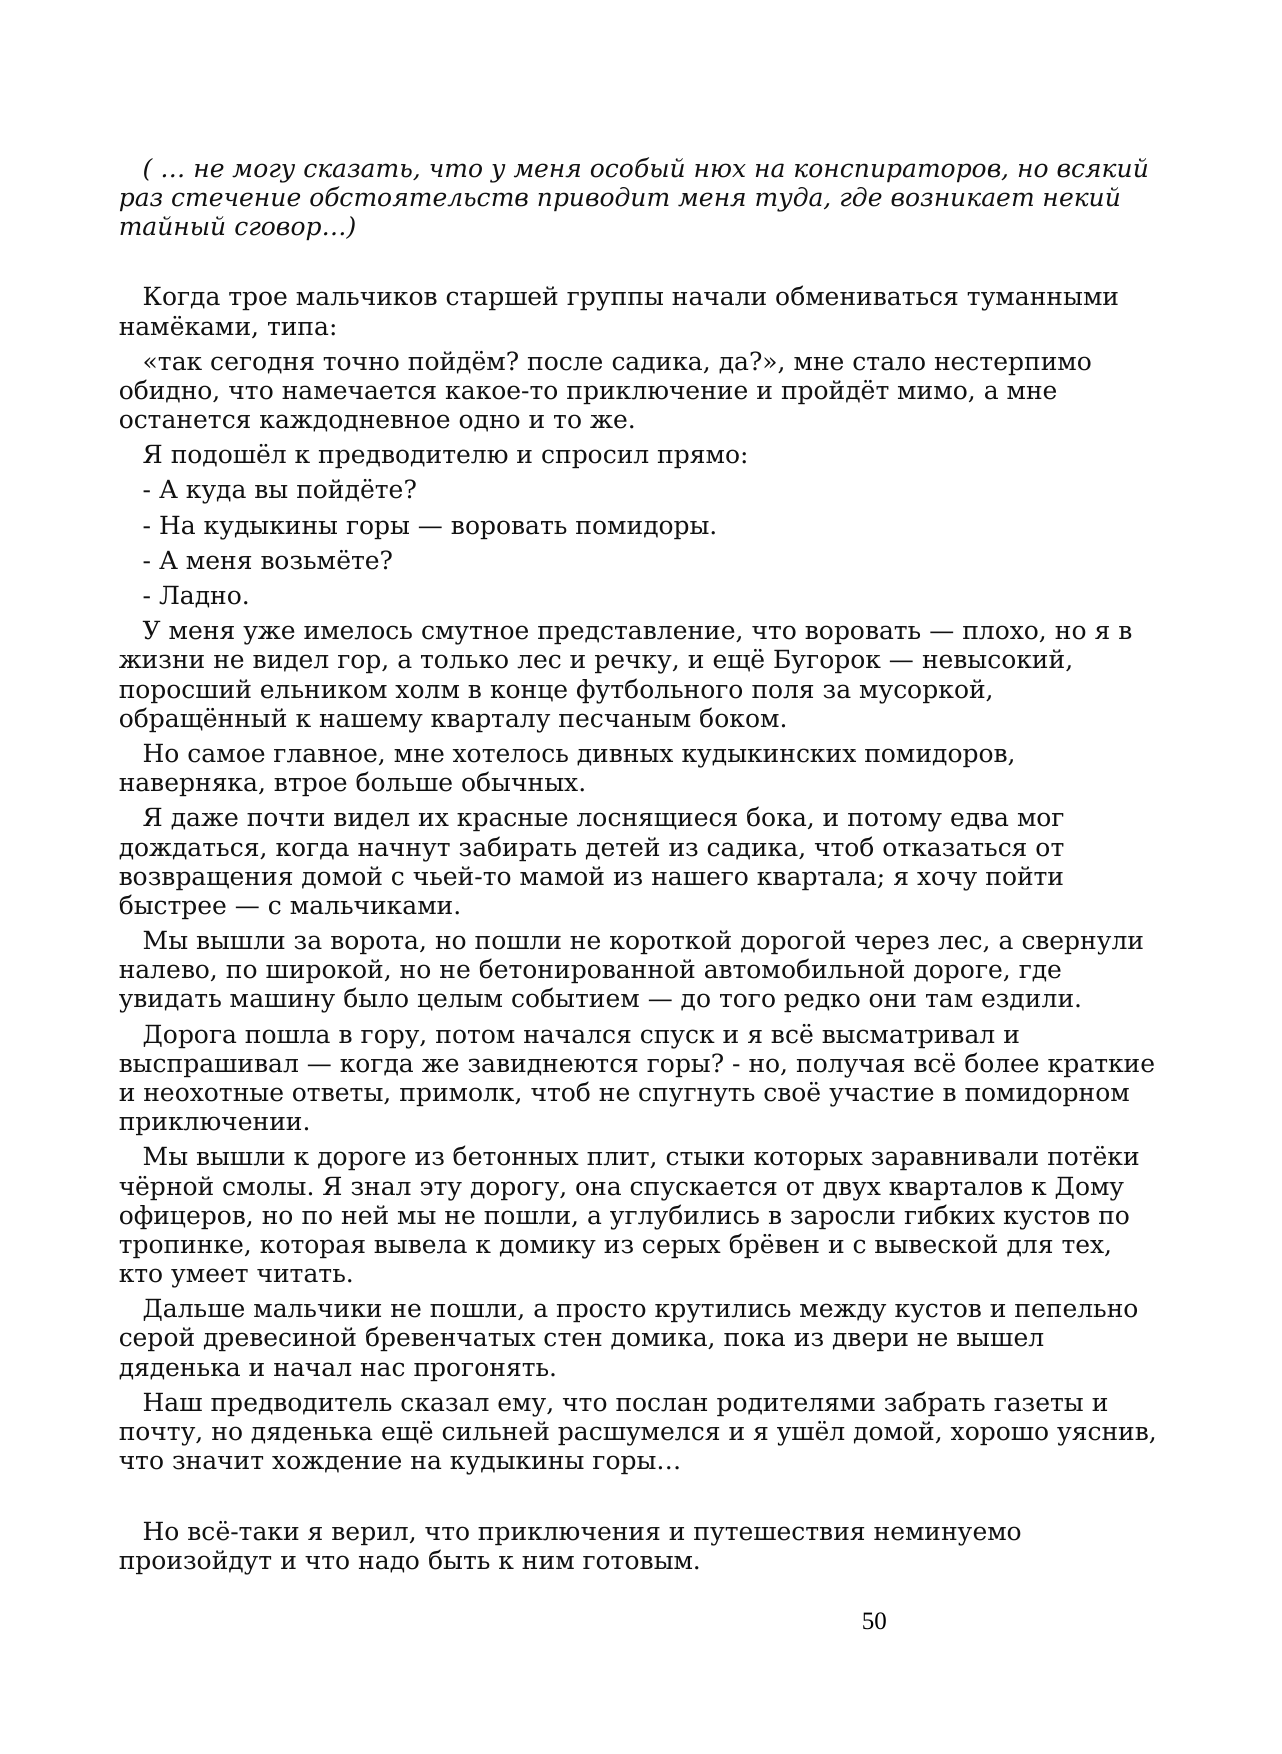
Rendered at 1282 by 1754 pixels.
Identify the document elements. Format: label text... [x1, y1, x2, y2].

text Я подошёл к предводителю и спросил прямо: [118, 440, 1162, 469]
text Мы вышли к дороге из бетонных плит, стыки которых заравнивали потёки чёрной смолы. Я знал эту дорогу, она спускается от двух кварталов к Дому офицеров, но по ней мы не пошли, а углубились в заросли гибких кустов по тропинке, которая вывела к домику из серых брёвен и с вывеской для тех, кто умеет читать. [118, 1142, 1162, 1288]
text - Ладно. [118, 581, 1162, 610]
text Мы вышли за ворота, но пошли не короткой дорогой через лес, а свернули налево, по широкой, но не бетонированной автомобильной дороге, где увидать машину было целым событием — до того редко они там ездили. [118, 926, 1162, 1014]
text - На кудыкины горы — воровать помидоры. [118, 511, 1162, 540]
text Дальше мальчики не пошли, а просто крутились между кустов и пепельно серой древесиной бревенчатых стен домика, пока из двери не вышел дяденька и начал нас прогонять. [118, 1294, 1162, 1382]
text Когда трое мальчиков старшей группы начали обмениваться туманными намёками, типа: [118, 282, 1162, 341]
text Но самое главное, мне хотелось дивных кудыкинских помидоров, наверняка, втрое больше обычных. [118, 739, 1162, 797]
text Наш предводитель сказал ему, что послан родителями забрать газеты и почту, но дяденька ещё сильней расшумелся и я ушёл домой, хорошо уяснив, что значит хождение на кудыкины горы… [118, 1388, 1162, 1475]
text Но всё-таки я верил, что приключения и путешествия неминуемо произойдут и что надо быть к ним готовым. [118, 1517, 1162, 1575]
text У меня уже имелось смутное представление, что воровать — плохо, но я в жизни не видел гор, а только лес и речку, и ещё Бугорок — невысокий, поросший ельником холм в конце футбольного поля за мусоркой, обращённый к нашему кварталу песчаным боком. [118, 616, 1162, 733]
text Дорога пошла в гору, потом начался спуск и я всё высматривал и выспрашивал — когда же завиднеются горы? - но, получая всё более краткие и неохотные ответы, примолк, чтоб не спугнуть своё участие в помидорном приключении. [118, 1020, 1162, 1136]
text «так сегодня точно пойдём? после садика, да?», мне стало нестерпимо обидно, что намечается какое-то приключение и пройдёт мимо, а мне останется каждодневное одно и то же. [118, 347, 1162, 434]
text - А меня возьмёте? [118, 546, 1162, 575]
text ( … не могу сказать, что у меня особый нюх на конспираторов, но всякий раз стечение обстоятельств приводит меня туда, где возникает некий тайный сговор…) [118, 154, 1162, 241]
text Я даже почти видел их красные лоснящиеся бока, и потому едва мог дождаться, когда начнут забирать детей из садика, чтоб отказаться от возвращения домой с чьей-то мамой из нашего квартала; я хочу пойти быстрее — с мальчиками. [118, 803, 1162, 920]
text - А куда вы пойдёте? [118, 476, 1162, 505]
